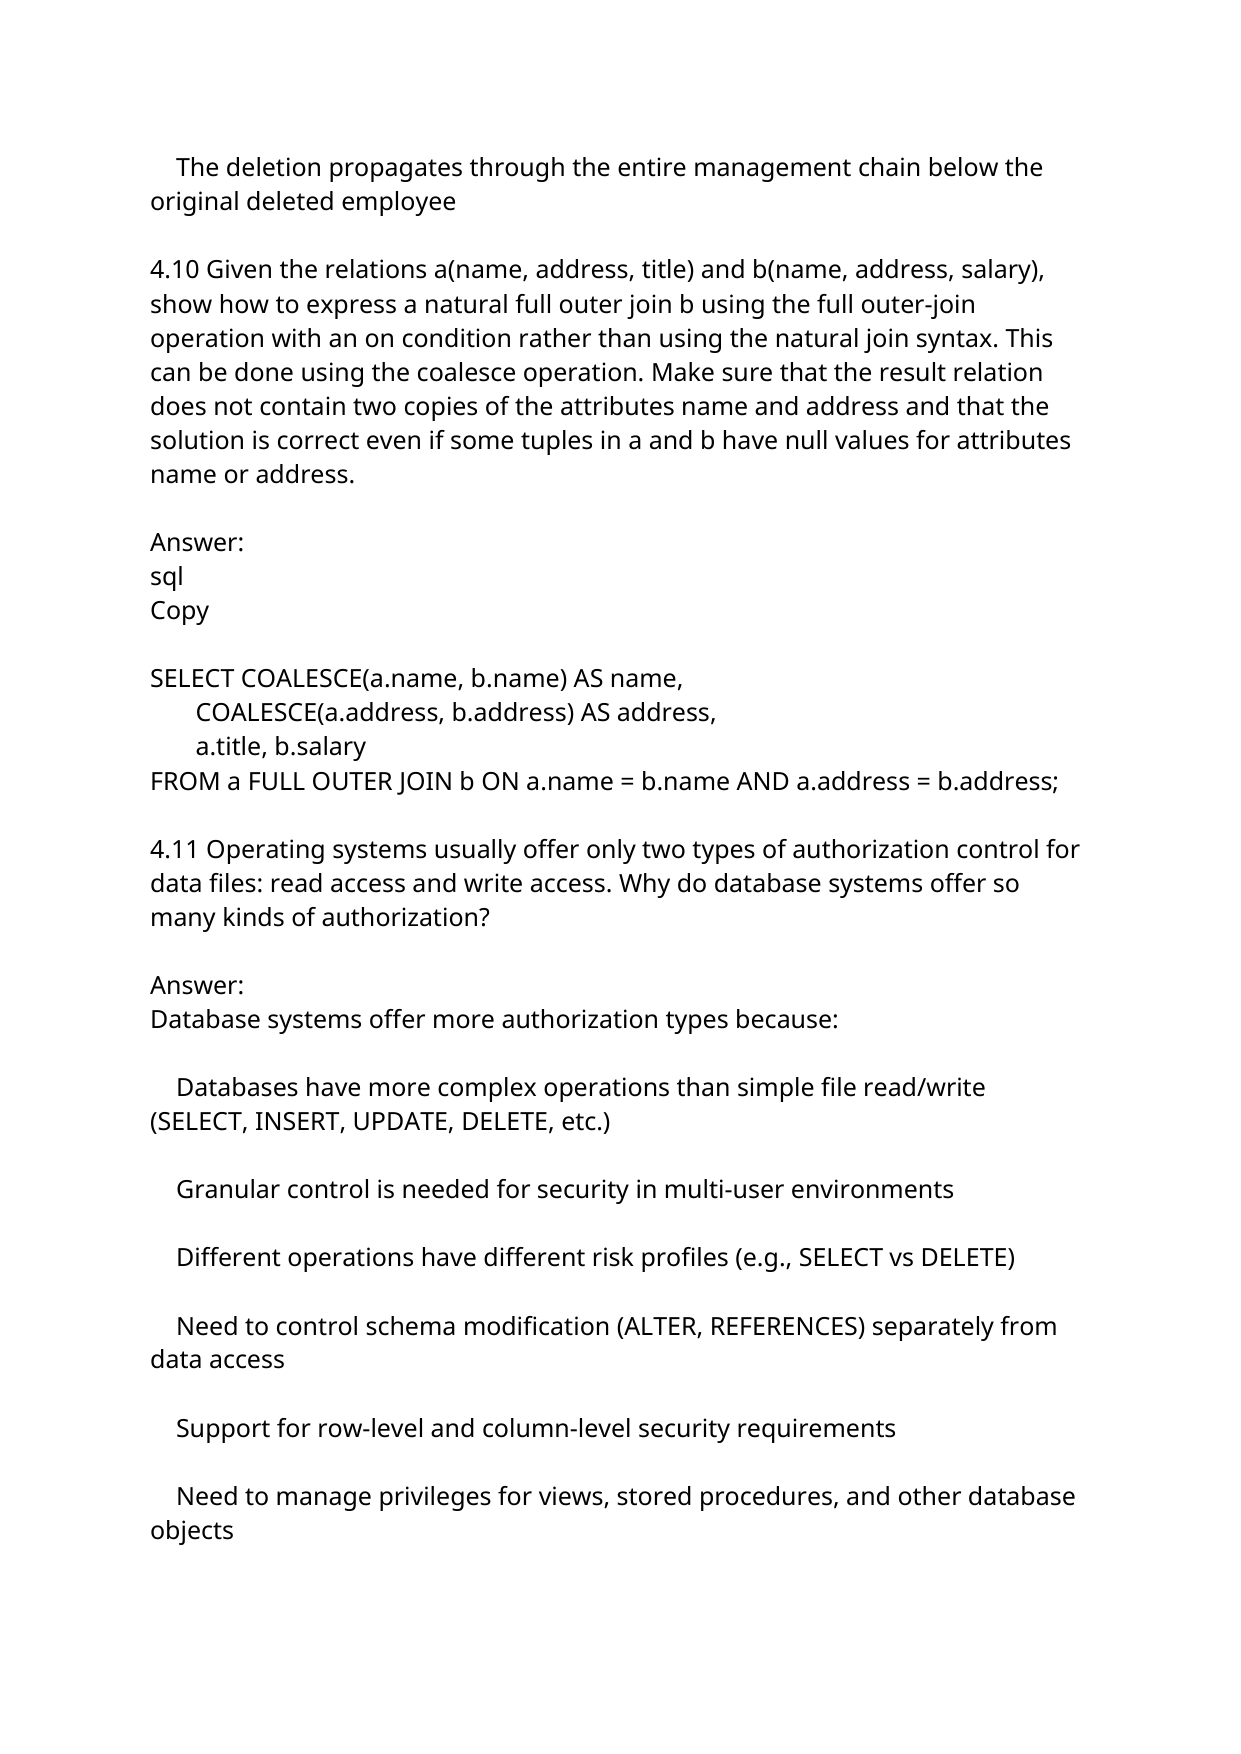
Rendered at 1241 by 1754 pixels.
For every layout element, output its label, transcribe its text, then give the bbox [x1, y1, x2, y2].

text 4.11 Operating systems usually offer only two types of authorization control for data files: read access and write access. Why do database systems offer so many kinds of authorization? [150, 831, 1091, 933]
text Answer: [150, 525, 1091, 559]
text Answer: [150, 967, 1091, 1002]
text The deletion propagates through the entire management chain below the original deleted employee [150, 150, 1091, 218]
text Database systems offer more authorization types because: [150, 1002, 1091, 1036]
text Granular control is needed for security in multi-user environments [150, 1172, 1091, 1206]
text sql [150, 559, 1091, 593]
text COALESCE(a.address, b.address) AS address, [150, 695, 1091, 729]
text SELECT COALESCE(a.name, b.name) AS name, [150, 661, 1091, 695]
text Need to control schema modification (ALTER, REFERENCES) separately from data access [150, 1308, 1091, 1376]
text Databases have more complex operations than simple file read/write (SELECT, INSERT, UPDATE, DELETE, etc.) [150, 1070, 1091, 1138]
text Support for row-level and column-level security requirements [150, 1410, 1091, 1444]
text Need to manage privileges for views, stored procedures, and other database objects [150, 1478, 1091, 1547]
text Different operations have different risk profiles (e.g., SELECT vs DELETE) [150, 1240, 1091, 1274]
text FROM a FULL OUTER JOIN b ON a.name = b.name AND a.address = b.address; [150, 763, 1091, 797]
text 4.10 Given the relations a(name, address, title) and b(name, address, salary), show how to express a natural full outer join b using the full outer-join operation with an on condition rather than using the natural join syntax. This can be done using the coalesce operation. Make sure that the result relation does not contain two copies of the attributes name and address and that the solution is correct even if some tuples in a and b have null values for attributes name or address. [150, 252, 1091, 491]
text a.title, b.salary [150, 729, 1091, 763]
text Copy [150, 593, 1091, 627]
